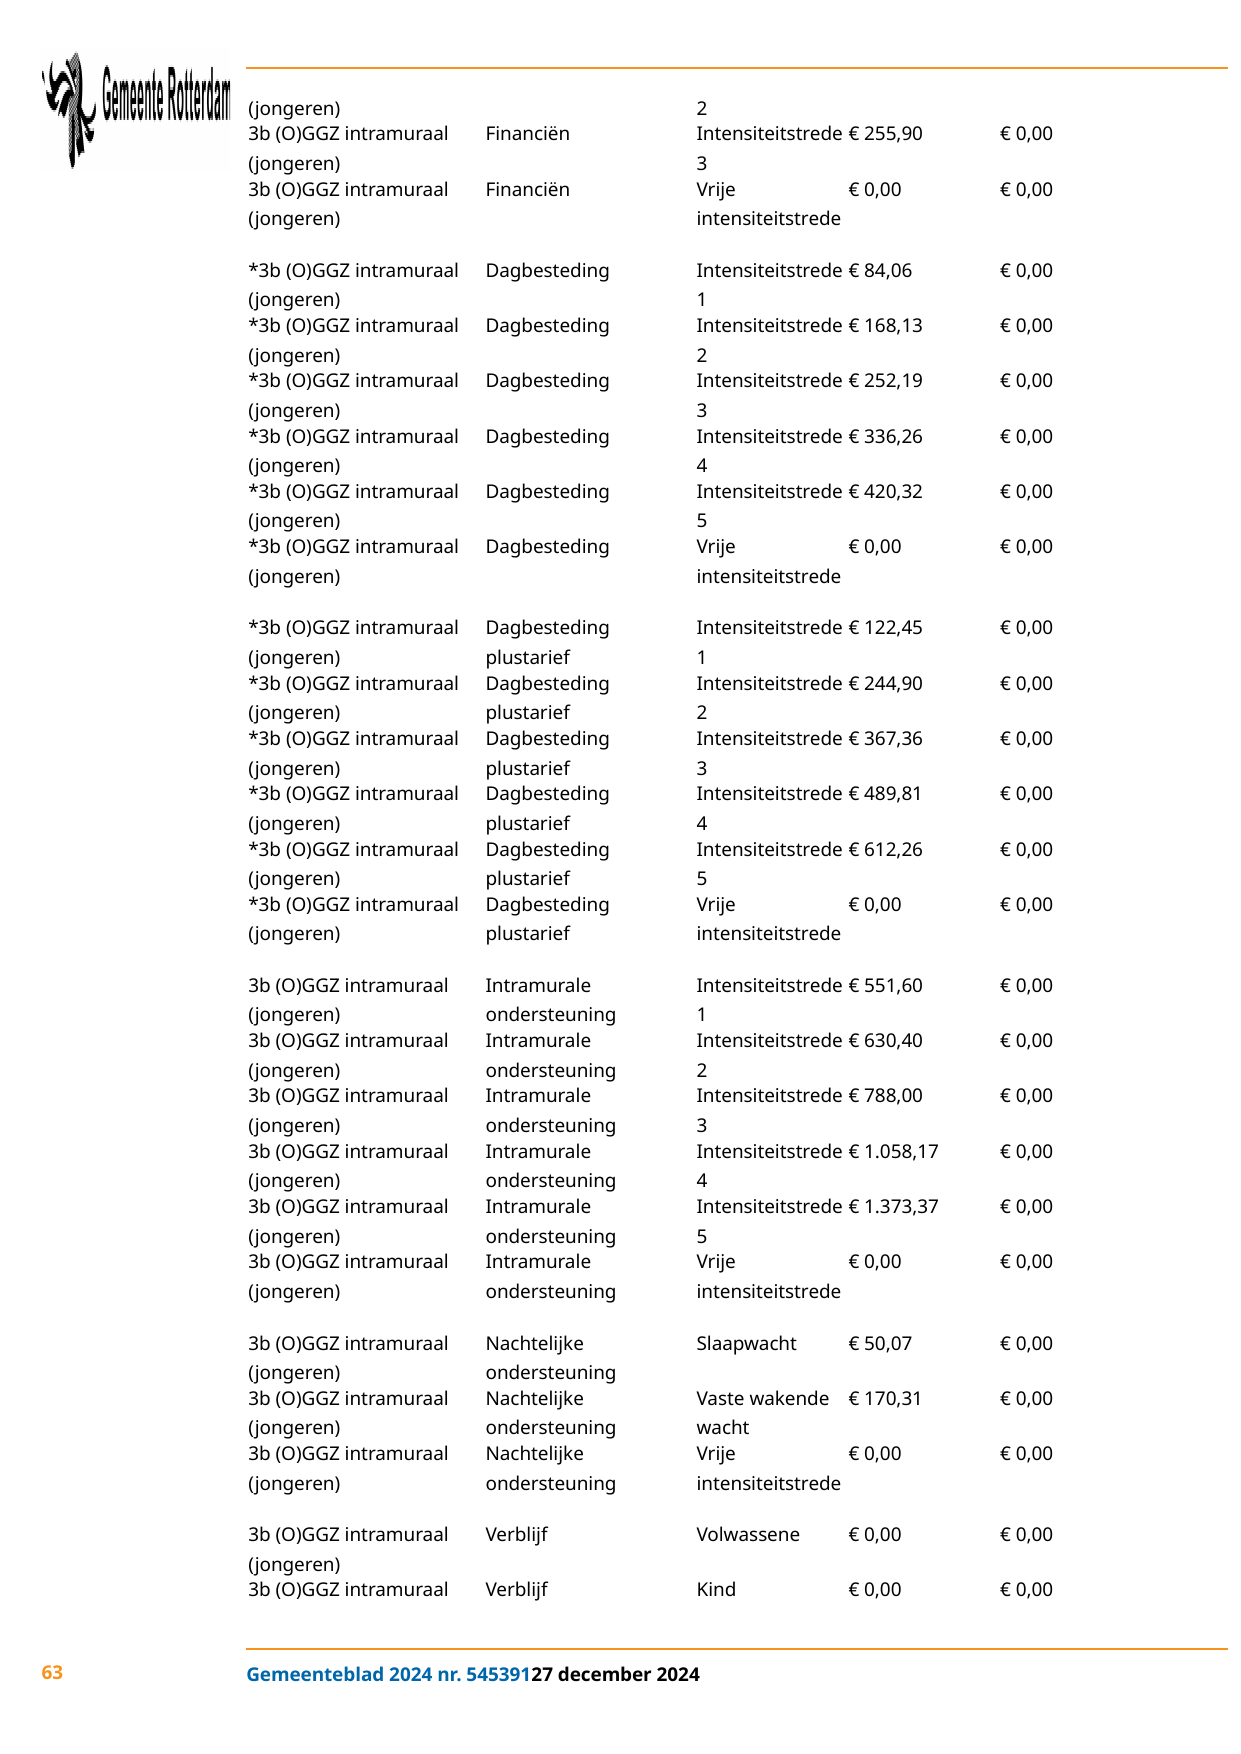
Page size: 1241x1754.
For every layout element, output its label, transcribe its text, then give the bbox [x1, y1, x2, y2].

table_cell Verblijf [485, 1521, 696, 1577]
table_cell Intensiteitstrede 3 [696, 121, 848, 176]
table_cell € 0,00 [848, 534, 1000, 589]
table_cell *3b (O)GGZ intramuraal (jongeren) [248, 312, 485, 367]
table_cell *3b (O)GGZ intramuraal (jongeren) [248, 478, 485, 533]
table_cell Intensiteitstrede 3 [696, 1083, 848, 1138]
table_cell Intramurale ondersteuning [485, 1138, 696, 1193]
table_cell € 551,60 [848, 972, 1000, 1027]
table_cell Intramurale ondersteuning [485, 972, 696, 1027]
table_cell 3b (O)GGZ intramuraal (jongeren) [248, 972, 485, 1027]
table_cell € 367,36 [848, 725, 1000, 780]
table_cell € 0,00 [1000, 176, 1152, 231]
table_cell € 0,00 [1000, 1083, 1152, 1138]
table_cell Vrije intensiteitstrede [696, 176, 848, 231]
table_cell Financiën [485, 121, 696, 176]
table_cell [848, 589, 1000, 614]
table_cell *3b (O)GGZ intramuraal (jongeren) [248, 891, 485, 946]
table_cell Verblijf [485, 1577, 696, 1602]
table_cell [848, 95, 1000, 121]
table_cell [248, 1304, 848, 1330]
table_cell € 244,90 [848, 670, 1000, 725]
table_cell Dagbesteding plustarief [485, 725, 696, 780]
table_cell [248, 231, 848, 257]
table_cell Intensiteitstrede 4 [696, 780, 848, 836]
table_cell Dagbesteding plustarief [485, 836, 696, 891]
table_cell [248, 946, 848, 972]
table_cell Nachtelijke ondersteuning [485, 1440, 696, 1496]
table_cell € 50,07 [848, 1330, 1000, 1385]
table_cell € 252,19 [848, 368, 1000, 423]
table_cell € 0,00 [1000, 891, 1152, 946]
table_cell Intensiteitstrede 2 [696, 670, 848, 725]
table_cell Intensiteitstrede 3 [696, 368, 848, 423]
table_cell € 0,00 [1000, 1249, 1152, 1304]
table_cell (jongeren) [248, 95, 485, 121]
table_cell 3b (O)GGZ intramuraal (jongeren) [248, 1249, 485, 1304]
table_cell 3b (O)GGZ intramuraal (jongeren) [248, 176, 485, 231]
table_cell [248, 589, 848, 614]
table_cell [848, 231, 1000, 257]
table_cell € 0,00 [1000, 257, 1152, 312]
table_cell 2 [696, 95, 848, 121]
table_cell Intramurale ondersteuning [485, 1193, 696, 1249]
table_cell Intensiteitstrede 4 [696, 423, 848, 478]
table_cell *3b (O)GGZ intramuraal (jongeren) [248, 670, 485, 725]
table_cell Nachtelijke ondersteuning [485, 1385, 696, 1440]
table_cell € 0,00 [1000, 1440, 1152, 1496]
table_cell € 168,13 [848, 312, 1000, 367]
table_cell Intramurale ondersteuning [485, 1249, 696, 1304]
table_cell € 0,00 [1000, 1028, 1152, 1083]
table_cell [1000, 1496, 1152, 1521]
table_cell € 0,00 [1000, 1385, 1152, 1440]
table_cell € 0,00 [1000, 368, 1152, 423]
table_cell € 0,00 [848, 1521, 1000, 1577]
table_cell [1000, 589, 1152, 614]
table_cell € 0,00 [1000, 1330, 1152, 1385]
table_cell Nachtelijke ondersteuning [485, 1330, 696, 1385]
table_cell € 1.373,37 [848, 1193, 1000, 1249]
picture [41, 47, 231, 172]
table_cell *3b (O)GGZ intramuraal (jongeren) [248, 534, 485, 589]
table_cell € 0,00 [1000, 836, 1152, 891]
table_cell € 1.058,17 [848, 1138, 1000, 1193]
table_cell *3b (O)GGZ intramuraal (jongeren) [248, 423, 485, 478]
table_cell *3b (O)GGZ intramuraal (jongeren) [248, 836, 485, 891]
table_cell € 170,31 [848, 1385, 1000, 1440]
table_cell *3b (O)GGZ intramuraal (jongeren) [248, 780, 485, 836]
table_cell Vrije intensiteitstrede [696, 1249, 848, 1304]
table_cell [848, 1304, 1000, 1330]
table_cell [1000, 946, 1152, 972]
table_cell Dagbesteding plustarief [485, 780, 696, 836]
table_cell € 122,45 [848, 615, 1000, 670]
table_cell € 0,00 [1000, 1577, 1152, 1602]
table_cell Financiën [485, 176, 696, 231]
table_cell Dagbesteding [485, 534, 696, 589]
table_cell Intensiteitstrede 5 [696, 836, 848, 891]
table_cell € 612,26 [848, 836, 1000, 891]
table_cell [485, 95, 696, 121]
table_cell Intensiteitstrede 2 [696, 312, 848, 367]
table_cell € 630,40 [848, 1028, 1000, 1083]
table_cell Intramurale ondersteuning [485, 1028, 696, 1083]
table_cell Intensiteitstrede 1 [696, 615, 848, 670]
table_cell Intensiteitstrede 4 [696, 1138, 848, 1193]
table_cell € 788,00 [848, 1083, 1000, 1138]
table_cell 3b (O)GGZ intramuraal (jongeren) [248, 1521, 485, 1577]
table_cell Slaapwacht [696, 1330, 848, 1385]
table_cell 3b (O)GGZ intramuraal (jongeren) [248, 1330, 485, 1385]
table_cell € 0,00 [1000, 725, 1152, 780]
table_cell € 0,00 [1000, 972, 1152, 1027]
table_cell Dagbesteding [485, 257, 696, 312]
table_cell 3b (O)GGZ intramuraal (jongeren) [248, 1138, 485, 1193]
table_cell [248, 1496, 848, 1521]
table_cell Dagbesteding plustarief [485, 615, 696, 670]
table_cell [848, 1496, 1000, 1521]
table_cell [848, 946, 1000, 972]
table_cell € 0,00 [1000, 534, 1152, 589]
table_cell Intensiteitstrede 5 [696, 1193, 848, 1249]
table_cell *3b (O)GGZ intramuraal (jongeren) [248, 615, 485, 670]
table_cell € 255,90 [848, 121, 1000, 176]
table_cell € 0,00 [1000, 1193, 1152, 1249]
table_cell *3b (O)GGZ intramuraal (jongeren) [248, 725, 485, 780]
table_cell € 420,32 [848, 478, 1000, 533]
table_cell Intensiteitstrede 2 [696, 1028, 848, 1083]
table_cell [1000, 95, 1152, 121]
table_cell Dagbesteding [485, 312, 696, 367]
table_cell Vaste wakende wacht [696, 1385, 848, 1440]
table_cell 3b (O)GGZ intramuraal (jongeren) [248, 1440, 485, 1496]
table_cell € 0,00 [1000, 1138, 1152, 1193]
table_cell € 0,00 [848, 891, 1000, 946]
table_cell € 0,00 [1000, 670, 1152, 725]
table_cell Volwassene [696, 1521, 848, 1577]
table_cell € 336,26 [848, 423, 1000, 478]
table_cell Intramurale ondersteuning [485, 1083, 696, 1138]
table_cell € 0,00 [1000, 780, 1152, 836]
table_cell [1000, 231, 1152, 257]
table_cell € 0,00 [1000, 478, 1152, 533]
table_cell € 0,00 [1000, 1521, 1152, 1577]
table_cell 3b (O)GGZ intramuraal (jongeren) [248, 1083, 485, 1138]
table_cell 3b (O)GGZ intramuraal (jongeren) [248, 1385, 485, 1440]
table_cell € 0,00 [848, 176, 1000, 231]
table_cell Dagbesteding [485, 423, 696, 478]
table_cell Vrije intensiteitstrede [696, 891, 848, 946]
table_cell € 0,00 [1000, 615, 1152, 670]
table_cell Vrije intensiteitstrede [696, 534, 848, 589]
table_cell € 0,00 [848, 1440, 1000, 1496]
table_cell 3b (O)GGZ intramuraal (jongeren) [248, 121, 485, 176]
table_cell *3b (O)GGZ intramuraal (jongeren) [248, 368, 485, 423]
table_cell 3b (O)GGZ intramuraal (jongeren) [248, 1193, 485, 1249]
table_cell [1000, 1304, 1152, 1330]
table_cell Intensiteitstrede 1 [696, 257, 848, 312]
table_cell Dagbesteding plustarief [485, 891, 696, 946]
table_cell *3b (O)GGZ intramuraal (jongeren) [248, 257, 485, 312]
table_cell € 0,00 [1000, 423, 1152, 478]
table_cell Intensiteitstrede 5 [696, 478, 848, 533]
table_cell Intensiteitstrede 3 [696, 725, 848, 780]
table_cell Vrije intensiteitstrede [696, 1440, 848, 1496]
table_cell € 489,81 [848, 780, 1000, 836]
table_cell 3b (O)GGZ intramuraal [248, 1577, 485, 1602]
table_cell € 84,06 [848, 257, 1000, 312]
table_cell Kind [696, 1577, 848, 1602]
table_cell € 0,00 [848, 1577, 1000, 1602]
table_cell € 0,00 [848, 1249, 1000, 1304]
table_cell 3b (O)GGZ intramuraal (jongeren) [248, 1028, 485, 1083]
table_cell € 0,00 [1000, 121, 1152, 176]
table_cell Intensiteitstrede 1 [696, 972, 848, 1027]
table_cell Dagbesteding [485, 368, 696, 423]
table_cell € 0,00 [1000, 312, 1152, 367]
table_cell Dagbesteding [485, 478, 696, 533]
table_cell Dagbesteding plustarief [485, 670, 696, 725]
